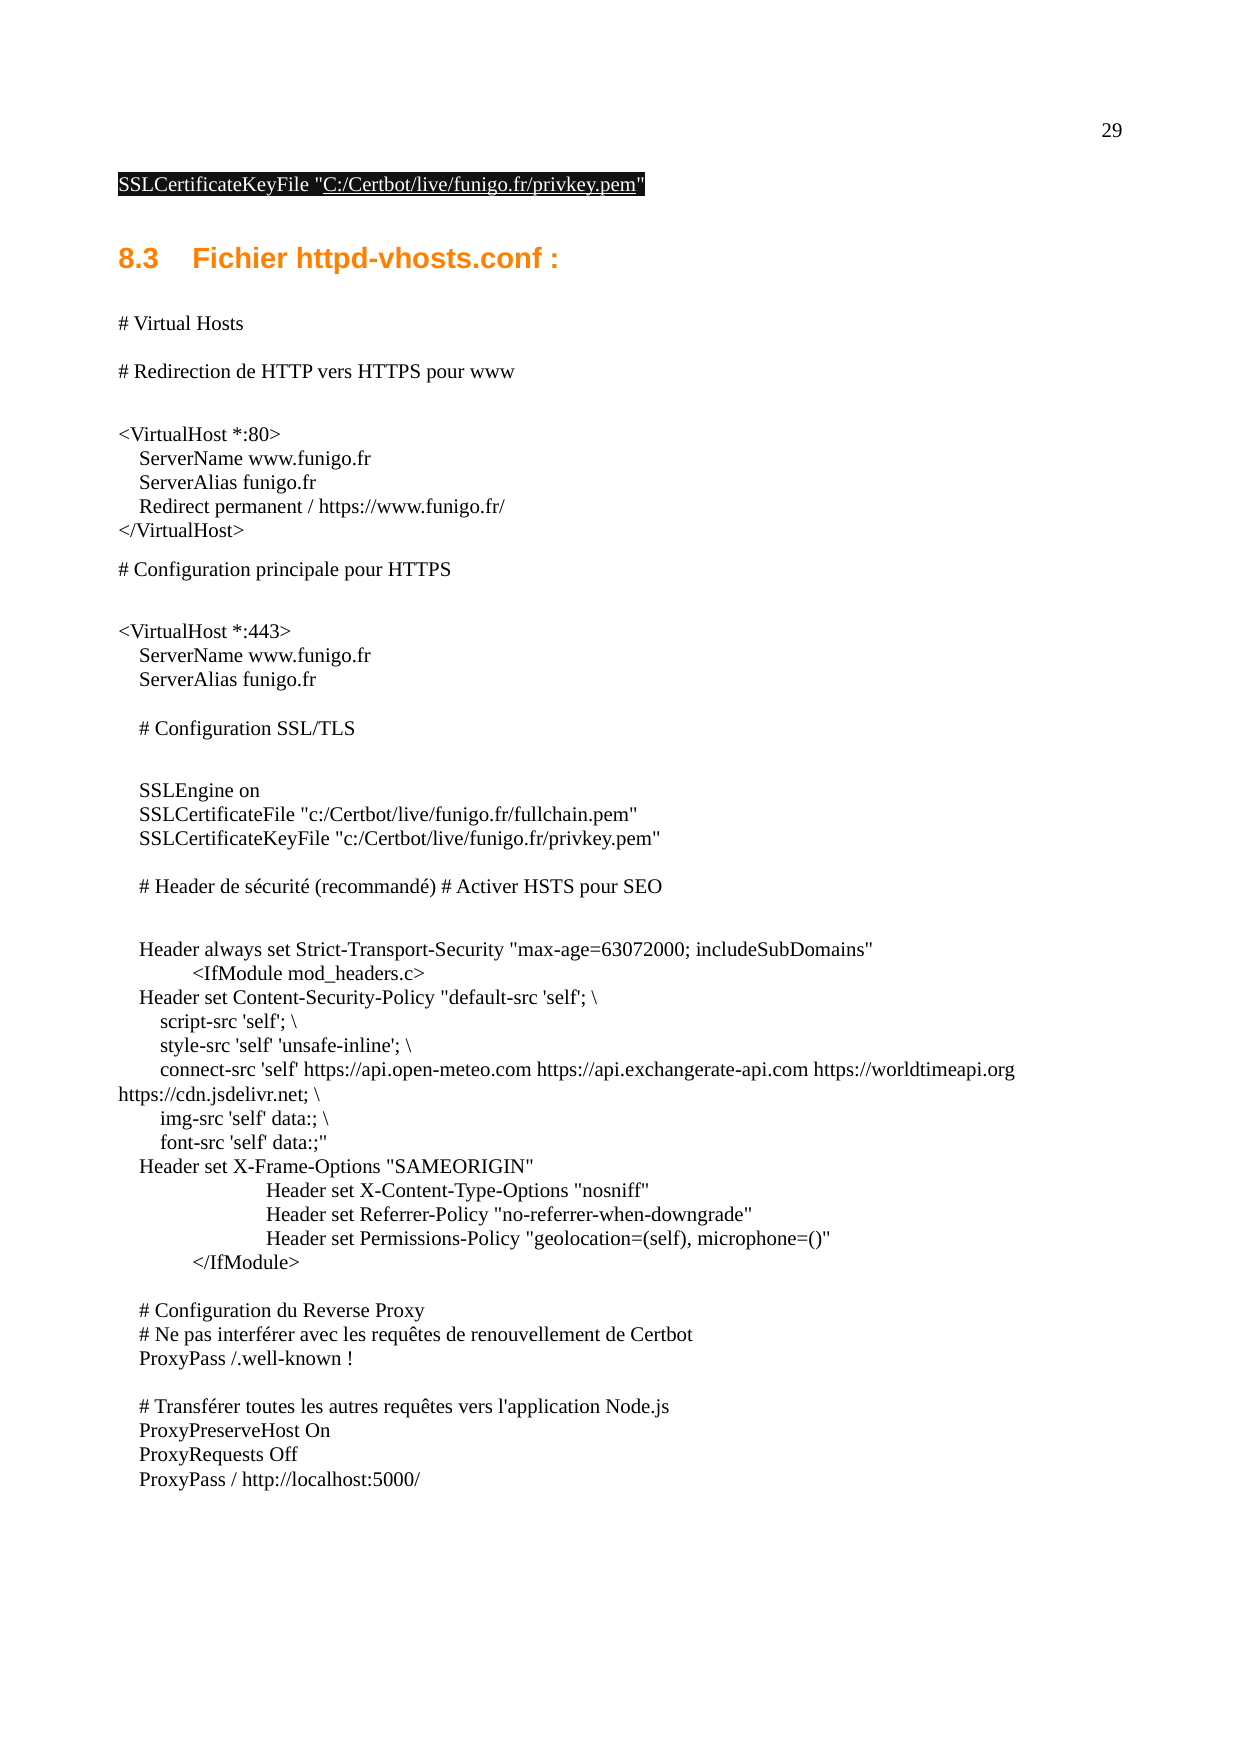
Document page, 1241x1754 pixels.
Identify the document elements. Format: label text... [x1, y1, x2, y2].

text SSLEngine on SSLCertificateFile "c:/Certbot/live/funigo.fr/fullchain.pem" SSLCertificateKeyFile "c:/Certbot/live/funigo.fr/privkey.pem" # Header de sécurité (recommandé) # Activer HSTS pour SEO [118, 754, 1122, 898]
text SSLCertificateKeyFile "C:/Certbot/live/funigo.fr/privkey.pem" [118, 172, 1122, 196]
text # Virtual Hosts # Redirection de HTTP vers HTTPS pour www [118, 287, 1122, 383]
text <VirtualHost *:443> ServerName www.funigo.fr ServerAlias funigo.fr # Configuration SSL/TLS [118, 595, 1122, 739]
text <VirtualHost *:80> ServerName www.funigo.fr ServerAlias funigo.fr Redirect permanent / https://www.funigo.fr/ </VirtualHost> [118, 397, 1122, 542]
text Header always set Strict-Transport-Security "max-age=63072000; includeSubDomains" <IfModule mod_headers.c> Header set Content-Security-Policy "default-src 'self'; \ script-src 'self'; \ style-src 'self' 'unsafe-inline'; \ connect-src 'self' https://api.open-meteo.com https://api.exchangerate-api.com https://worldtimeapi.org https://cdn.jsdelivr.net; \ img-src 'self' data:; \ font-src 'self' data:;" Header set X-Frame-Options "SAMEORIGIN" Header set X-Content-Type-Options "nosniff" Header set Referrer-Policy "no-referrer-when-downgrade" Header set Permissions-Policy "geolocation=(self), microphone=()" </IfModule> # Configuration du Reverse Proxy # Ne pas interférer avec les requêtes de renouvellement de Certbot ProxyPass /.well-known ! # Transférer toutes les autres requêtes vers l'application Node.js ProxyPreserveHost On ProxyRequests Off ProxyPass / http://localhost:5000/ [118, 913, 1122, 1491]
text # Configuration principale pour HTTPS [118, 556, 1122, 581]
subtitle Fichier httpd-vhosts.conf : [118, 241, 1122, 274]
